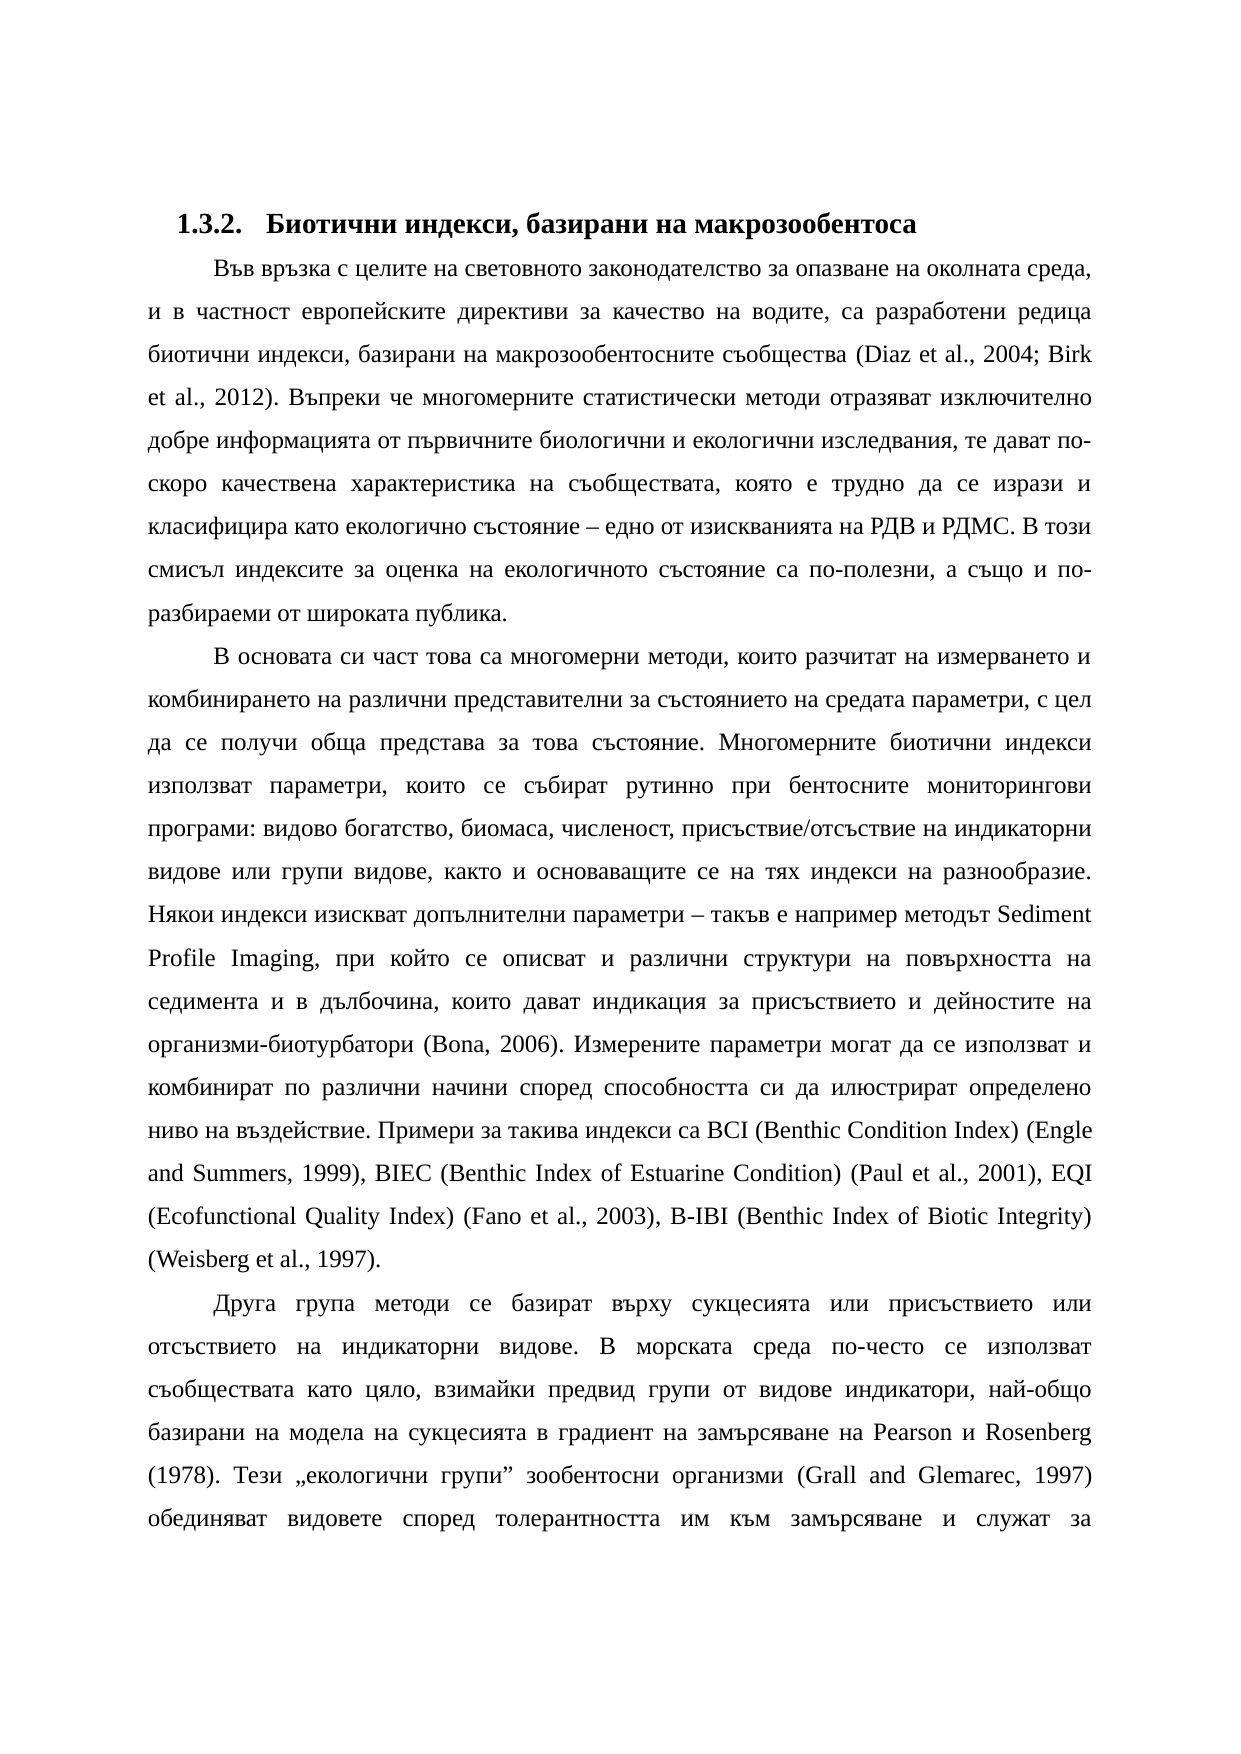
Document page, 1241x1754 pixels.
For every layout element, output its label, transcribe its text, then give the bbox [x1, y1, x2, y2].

subtitle Биотични индекси, базирани на макрозообентоса [242, 207, 1093, 240]
text Във връзка с целите на световното законодателство за опазване на околната среда, и в частност европейските директиви за качество на водите, са разработени редица биотични индекси, базирани на макрозообентосните съобщества (Diaz et al., 2004; Birk et al., 2012). Въпреки че многомерните статистически методи отразяват изключително добре информацията от първичните биологични и екологични изследвания, те дават по-скоро качествена характеристика на съобществата, която е трудно да се изрази и класифицира като екологично състояние – едно от изискванията на РДВ и РДМС. В този смисъл индексите за оценка на екологичното състояние са по-полезни, а също и по-разбираеми от широката публика. [148, 253, 1093, 626]
text Друга група методи се базират върху сукцесията или присъствието или отсъствието на индикаторни видове. В морската среда по-често се използват съобществата като цяло, взимайки предвид групи от видове индикатори, най-общо базирани на модела на сукцесията в градиент на замърсяване на Pearson и Rosenberg (1978). Тези „екологични групи” зообентосни организми (Grall and Glemarec, 1997) обединяват видовете според толерантността им към замърсяване и служат за [148, 1288, 1093, 1532]
text В основата си част това са многомерни методи, които разчитат на измерването и комбинирането на различни представителни за състоянието на средата параметри, с цел да се получи обща представа за това състояние. Многомерните биотични индекси използват параметри, които се събират рутинно при бентосните мониторингови програми: видово богатство, биомаса, численост, присъствие/отсъствие на индикаторни видове или групи видове, както и основаващите се на тях индекси на разнообразие. Някои индекси изискват допълнителни параметри – такъв е например методът Sediment Profile Imaging, при който се описват и различни структури на повърхността на седимента и в дълбочина, които дават индикация за присъствието и дейностите на организми-биотурбатори (Bona, 2006). Измерените параметри могат да се използват и комбинират по различни начини според способността си да илюстрират определено ниво на въздействие. Примери за такива индекси са BCI (Benthic Condition Index) (Engle and Summers, 1999), BIEC (Benthic Index of Estuarine Condition) (Paul et al., 2001), EQI (Ecofunctional Quality Index) (Fano et al., 2003), B-IBI (Benthic Index of Biotic Integrity) (Weisberg et al., 1997). [148, 641, 1093, 1273]
